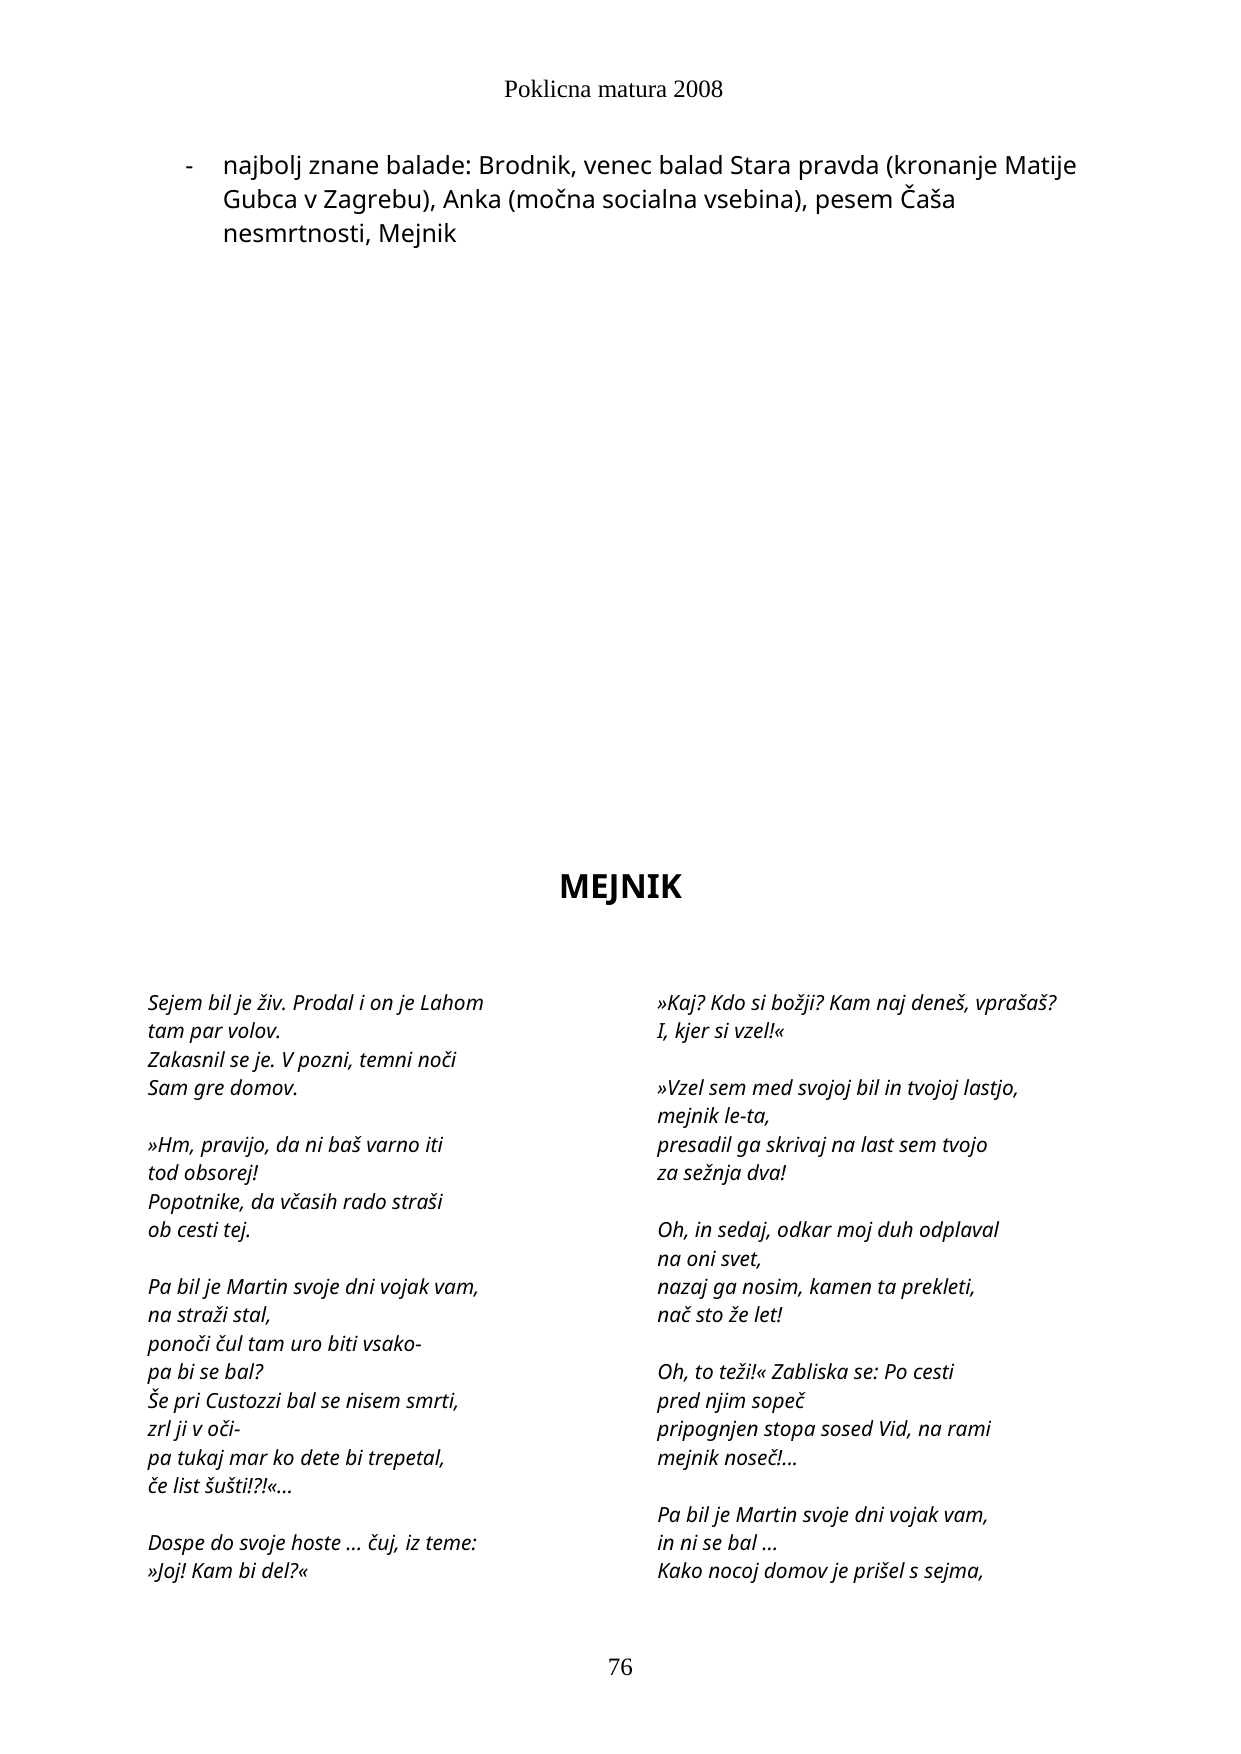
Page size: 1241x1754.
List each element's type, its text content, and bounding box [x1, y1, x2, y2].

text Sam gre domov. [148, 1073, 583, 1102]
text Pa bil je Martin svoje dni vojak vam, [148, 1272, 583, 1301]
text pa tukaj mar ko dete bi trepetal, [148, 1443, 583, 1471]
text tod obsorej! [148, 1158, 583, 1187]
text »Joj! Kam bi del?« [148, 1557, 583, 1585]
text in ni se bal … [657, 1528, 1093, 1557]
text Oh, in sedaj, odkar moj duh odplaval [657, 1215, 1093, 1244]
text mejnik le-ta, [657, 1102, 1093, 1130]
text nač sto že let! [657, 1301, 1093, 1329]
text pred njim sopeč [657, 1386, 1093, 1414]
text ponoči čul tam uro biti vsako- [148, 1329, 583, 1357]
text nazaj ga nosim, kamen ta prekleti, [657, 1272, 1093, 1301]
list najbolj znane balade: Brodnik, venec balad Stara pravda (kronanje Matije Gubca v Zagrebu), Anka (močna socialna vsebina), pesem Čaša nesmrtnosti, Mejnik [185, 148, 1093, 250]
text mejnik noseč!... [657, 1443, 1093, 1471]
text ob cesti tej. [148, 1215, 583, 1244]
text »Vzel sem med svojoj bil in tvojoj lastjo, [657, 1073, 1093, 1102]
text na oni svet, [657, 1244, 1093, 1272]
text MEJNIK [148, 863, 1093, 908]
text Popotnike, da včasih rado straši [148, 1187, 583, 1215]
text pa bi se bal? [148, 1357, 583, 1386]
text Kako nocoj domov je prišel s sejma, [657, 1557, 1093, 1585]
text na straži stal, [148, 1301, 583, 1329]
text zrl ji v oči- [148, 1414, 583, 1443]
text Dospe do svoje hoste … čuj, iz teme: [148, 1528, 583, 1557]
text Pa bil je Martin svoje dni vojak vam, [657, 1500, 1093, 1528]
text za sežnja dva! [657, 1158, 1093, 1187]
text Zakasnil se je. V pozni, temni noči [148, 1045, 583, 1073]
text če list šušti!?!«… [148, 1471, 583, 1500]
text presadil ga skrivaj na last sem tvojo [657, 1130, 1093, 1158]
text pripognjen stopa sosed Vid, na rami [657, 1414, 1093, 1443]
text »Kaj? Kdo si božji? Kam naj deneš, vprašaš? [657, 988, 1093, 1016]
text tam par volov. [148, 1016, 583, 1045]
text I, kjer si vzel!« [657, 1016, 1093, 1045]
text Oh, to teži!« Zabliska se: Po cesti [657, 1357, 1093, 1386]
text Še pri Custozzi bal se nisem smrti, [148, 1386, 583, 1414]
text Sejem bil je živ. Prodal i on je Lahom [148, 988, 583, 1016]
text »Hm, pravijo, da ni baš varno iti [148, 1130, 583, 1158]
